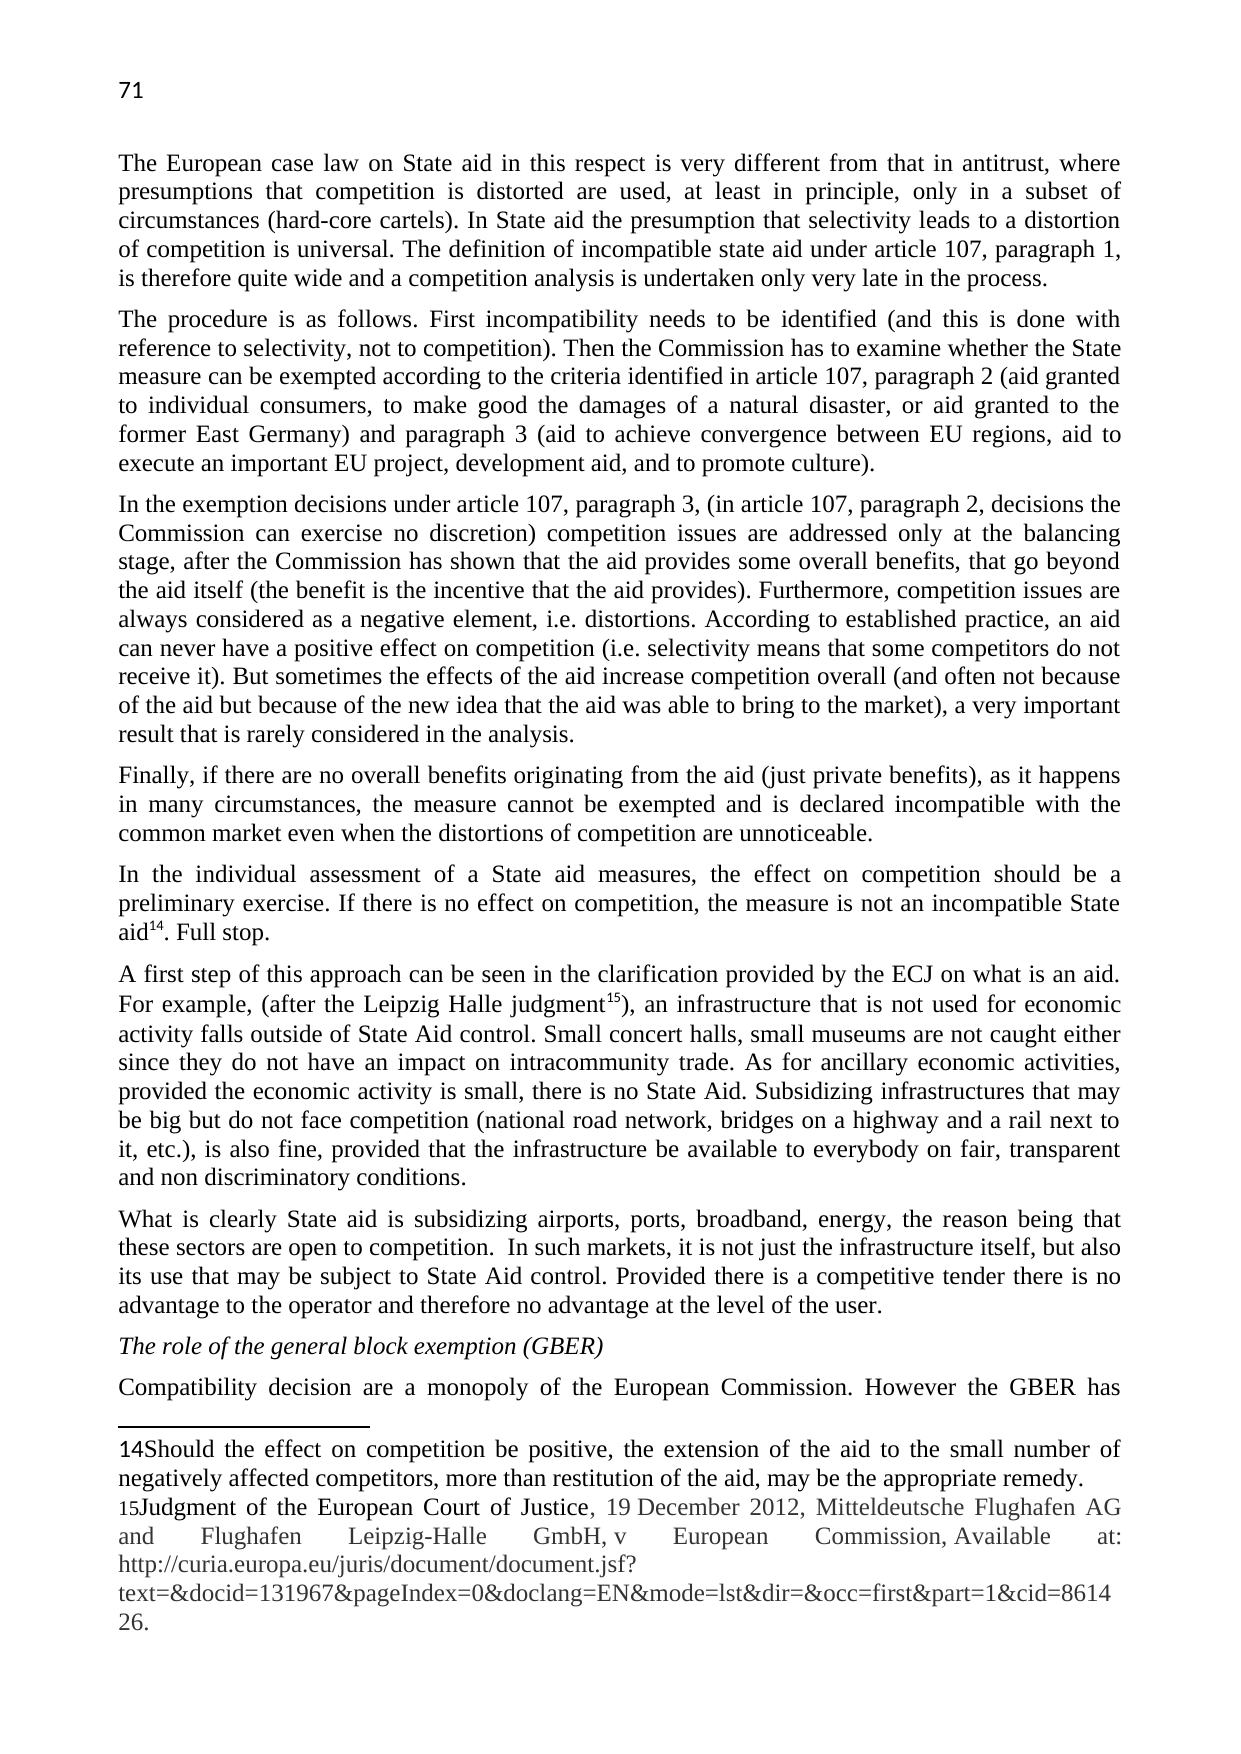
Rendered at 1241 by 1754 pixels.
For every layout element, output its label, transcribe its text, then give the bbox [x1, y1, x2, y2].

text The role of the general block exemption (GBER) [118, 1331, 1122, 1360]
text In the exemption decisions under article 107, paragraph 3, (in article 107, paragraph 2, decisions the Commission can exercise no discretion) competition issues are addressed only at the balancing stage, after the Commission has shown that the aid provides some overall benefits, that go beyond the aid itself (the benefit is the incentive that the aid provides). Furthermore, competition issues are always considered as a negative element, i.e. distortions. According to established practice, an aid can never have a positive effect on competition (i.e. selectivity means that some competitors do not receive it). But sometimes the effects of the aid increase competition overall (and often not because of the aid but because of the new idea that the aid was able to bring to the market), a very important result that is rarely considered in the analysis. [118, 489, 1122, 748]
text In the individual assessment of a State aid measures, the effect on competition should be a preliminary exercise. If there is no effect on competition, the measure is not an incompatible State aid. Full stop. [118, 859, 1122, 947]
text Compatibility decision are a monopoly of the European Commission. However the GBER has [118, 1372, 1122, 1401]
text Should the effect on competition be positive, the extension of the aid to the small number of negatively affected competitors, more than restitution of the aid, may be the appropriate remedy. [118, 1433, 1122, 1492]
text The procedure is as follows. First incompatibility needs to be identified (and this is done with reference to selectivity, not to competition). Then the Commission has to examine whether the State measure can be exempted according to the criteria identified in article 107, paragraph 2 (aid granted to individual consumers, to make good the damages of a natural disaster, or aid granted to the former East Germany) and paragraph 3 (aid to achieve convergence between EU regions, aid to execute an important EU project, development aid, and to promote culture). [118, 304, 1122, 476]
text Judgment of the European Court of Justice, 19 December 2012, Mitteldeutsche Flughafen AG and Flughafen Leipzig-Halle GmbH, v European Commission, Available at: http://curia.europa.eu/juris/document/document.jsf?text=&docid=131967&pageIndex=0&doclang=EN&mode=lst&dir=&occ=first&part=1&cid=861426. [118, 1492, 1122, 1636]
text A first step of this approach can be seen in the clarification provided by the ECJ on what is an aid. For example, (after the Leipzig Halle judgment), an infrastructure that is not used for economic activity falls outside of State Aid control. Small concert halls, small museums are not caught either since they do not have an impact on intracommunity trade. As for ancillary economic activities, provided the economic activity is small, there is no State Aid. Subsidizing infrastructures that may be big but do not face competition (national road network, bridges on a highway and a rail next to it, etc.), is also fine, provided that the infrastructure be available to everybody on fair, transparent and non discriminatory conditions. [118, 959, 1122, 1191]
text What is clearly State aid is subsidizing airports, ports, broadband, energy, the reason being that these sectors are open to competition. In such markets, it is not just the infrastructure itself, but also its use that may be subject to State Aid control. Provided there is a competitive tender there is no advantage to the operator and therefore no advantage at the level of the user. [118, 1204, 1122, 1319]
text The European case law on State aid in this respect is very different from that in antitrust, where presumptions that competition is distorted are used, at least in principle, only in a subset of circumstances (hard-core cartels). In State aid the presumption that selectivity leads to a distortion of competition is universal. The definition of incompatible state aid under article 107, paragraph 1, is therefore quite wide and a competition analysis is undertaken only very late in the process. [118, 148, 1122, 291]
text Finally, if there are no overall benefits originating from the aid (just private benefits), as it happens in many circumstances, the measure cannot be exempted and is declared incompatible with the common market even when the distortions of competition are unnoticeable. [118, 760, 1122, 846]
